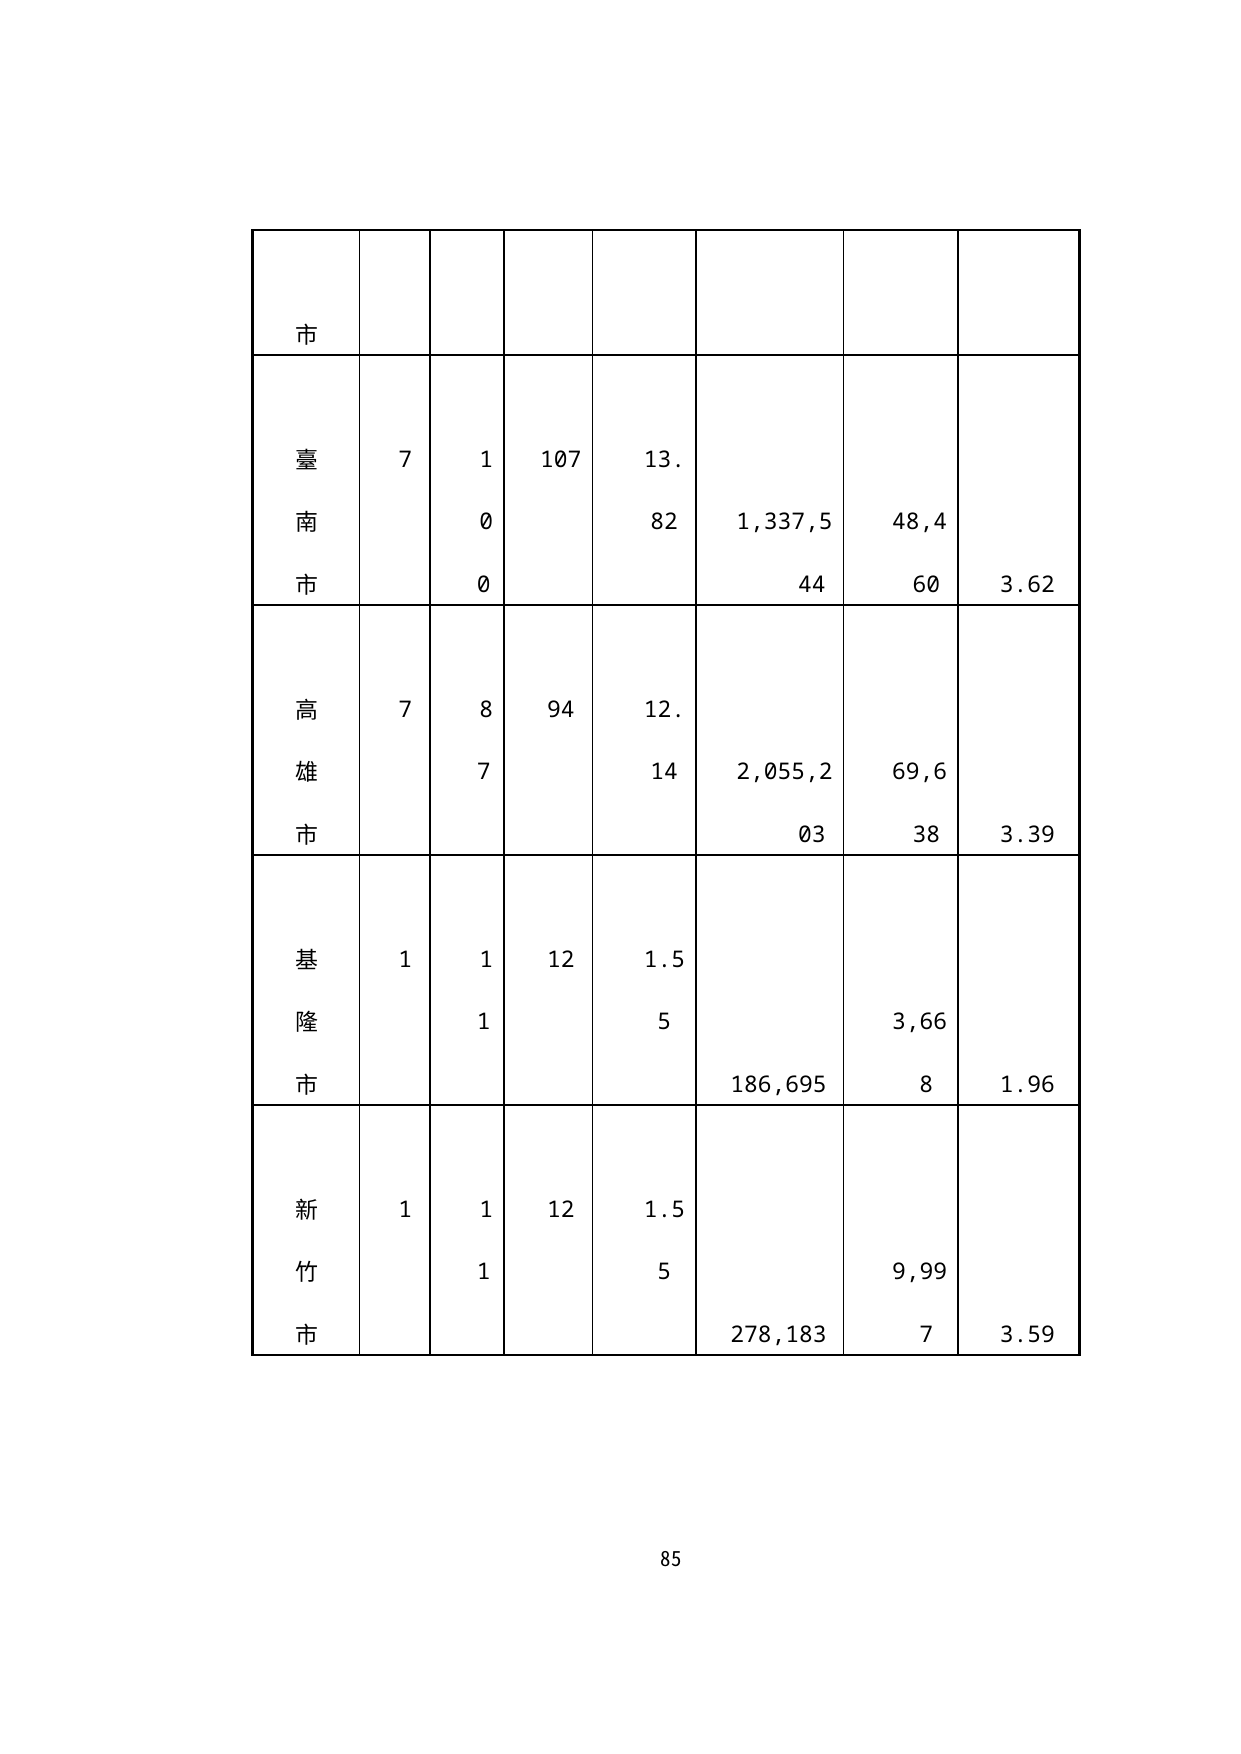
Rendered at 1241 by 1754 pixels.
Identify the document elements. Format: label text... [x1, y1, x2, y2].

table_cell [697, 231, 843, 354]
table_cell 基隆市 [254, 856, 359, 1104]
table_cell 1.55 [593, 856, 695, 1104]
table_cell 48,460 [844, 356, 957, 604]
table_cell [431, 231, 503, 354]
table_cell 94 [505, 606, 592, 854]
table_cell 1.55 [593, 1106, 695, 1354]
table_cell [593, 231, 695, 354]
table_cell 1,337,544 [697, 356, 843, 604]
table_cell [360, 231, 429, 354]
table_cell 3.39 [959, 606, 1078, 854]
table_cell 新竹市 [254, 1106, 359, 1354]
table_cell 13.82 [593, 356, 695, 604]
table_cell 3.59 [959, 1106, 1078, 1354]
table_cell 12 [505, 1106, 592, 1354]
table_cell 11 [431, 856, 503, 1104]
table_cell 9,997 [844, 1106, 957, 1354]
table_cell 臺南市 [254, 356, 359, 604]
table_cell [844, 231, 957, 354]
table_cell 1 [360, 856, 429, 1104]
table_cell 11 [431, 1106, 503, 1354]
table_cell 高雄市 [254, 606, 359, 854]
table_cell 市 [254, 231, 359, 354]
table_cell 1.96 [959, 856, 1078, 1104]
table_cell 3.62 [959, 356, 1078, 604]
table_cell [959, 231, 1078, 354]
table_cell 1 [360, 1106, 429, 1354]
table_cell 12 [505, 856, 592, 1104]
table_cell 2,055,203 [697, 606, 843, 854]
table_cell 107 [505, 356, 592, 604]
table_cell 7 [360, 606, 429, 854]
table_cell 69,638 [844, 606, 957, 854]
table_cell 278,183 [697, 1106, 843, 1354]
table_cell 7 [360, 356, 429, 604]
table_cell 100 [431, 356, 503, 604]
table_cell [505, 231, 592, 354]
table_cell 12.14 [593, 606, 695, 854]
table_cell 186,695 [697, 856, 843, 1104]
table_cell 87 [431, 606, 503, 854]
table_cell 3,668 [844, 856, 957, 1104]
